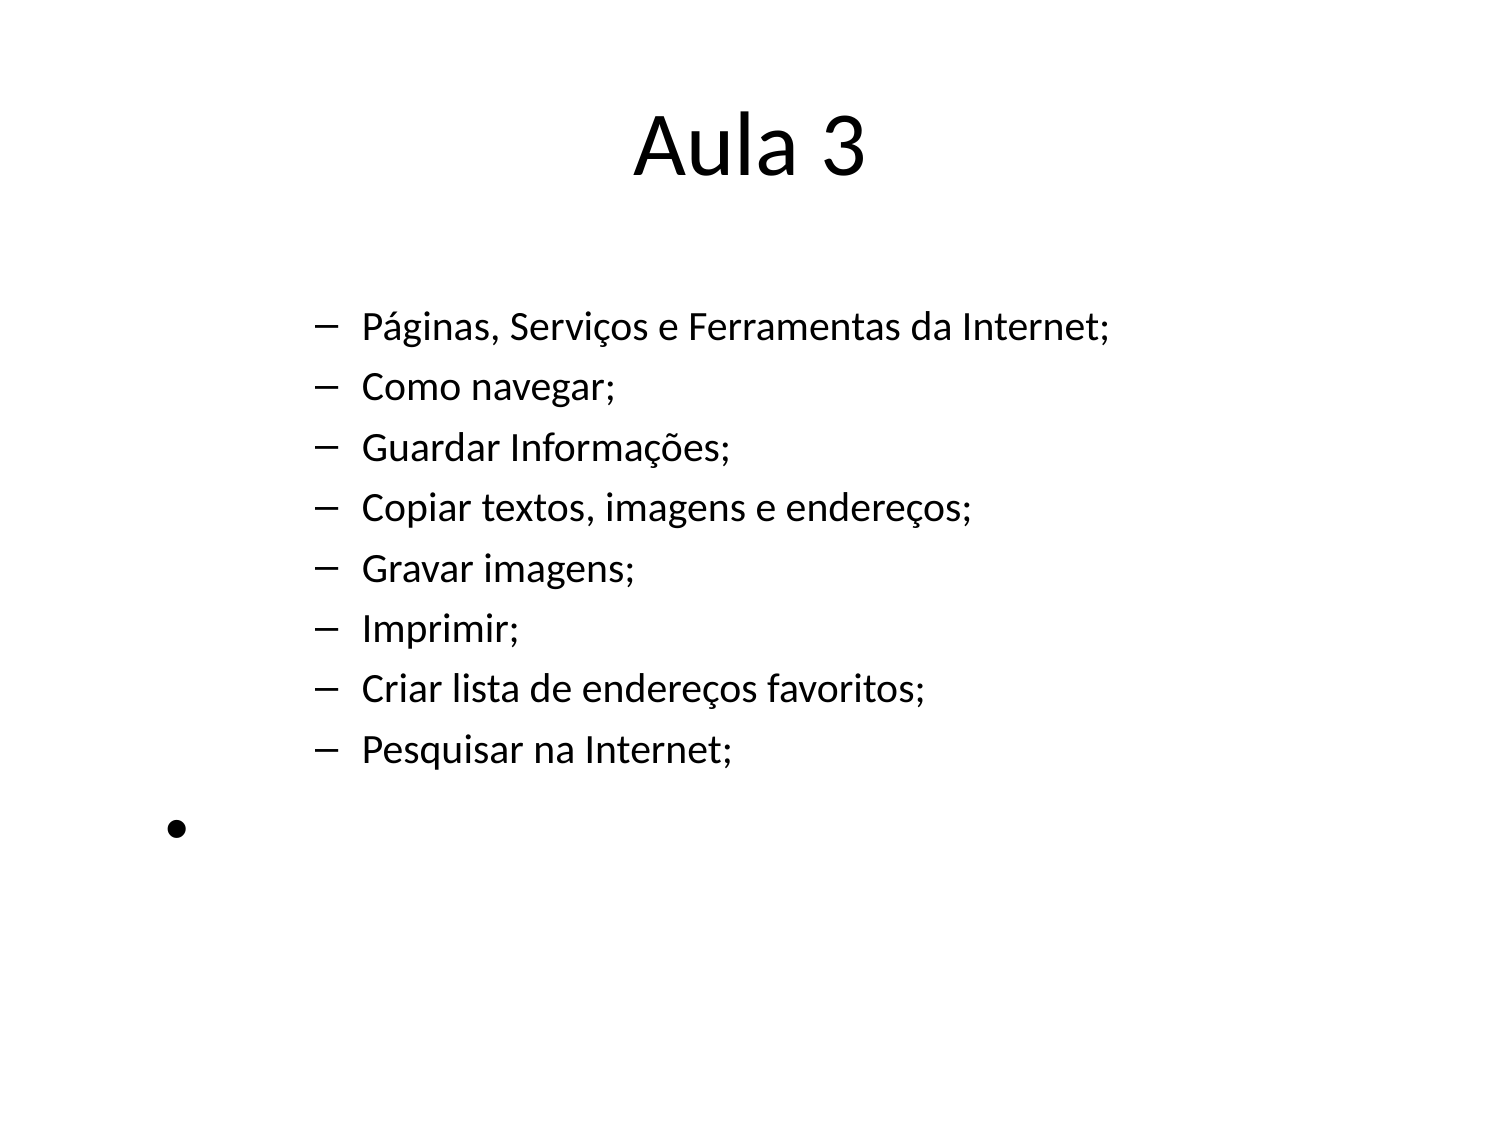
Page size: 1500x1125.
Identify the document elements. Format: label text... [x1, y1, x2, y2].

title Aula 3 [75, 45, 1426, 233]
list Páginas, Serviços e Ferramentas da Internet; Como navegar; Guardar Informações; Copiar textos, imagens e endereços; Gravar imagens; Imprimir; Criar lista de endereços favoritos; Pesquisar na Internet; [150, 290, 1426, 917]
